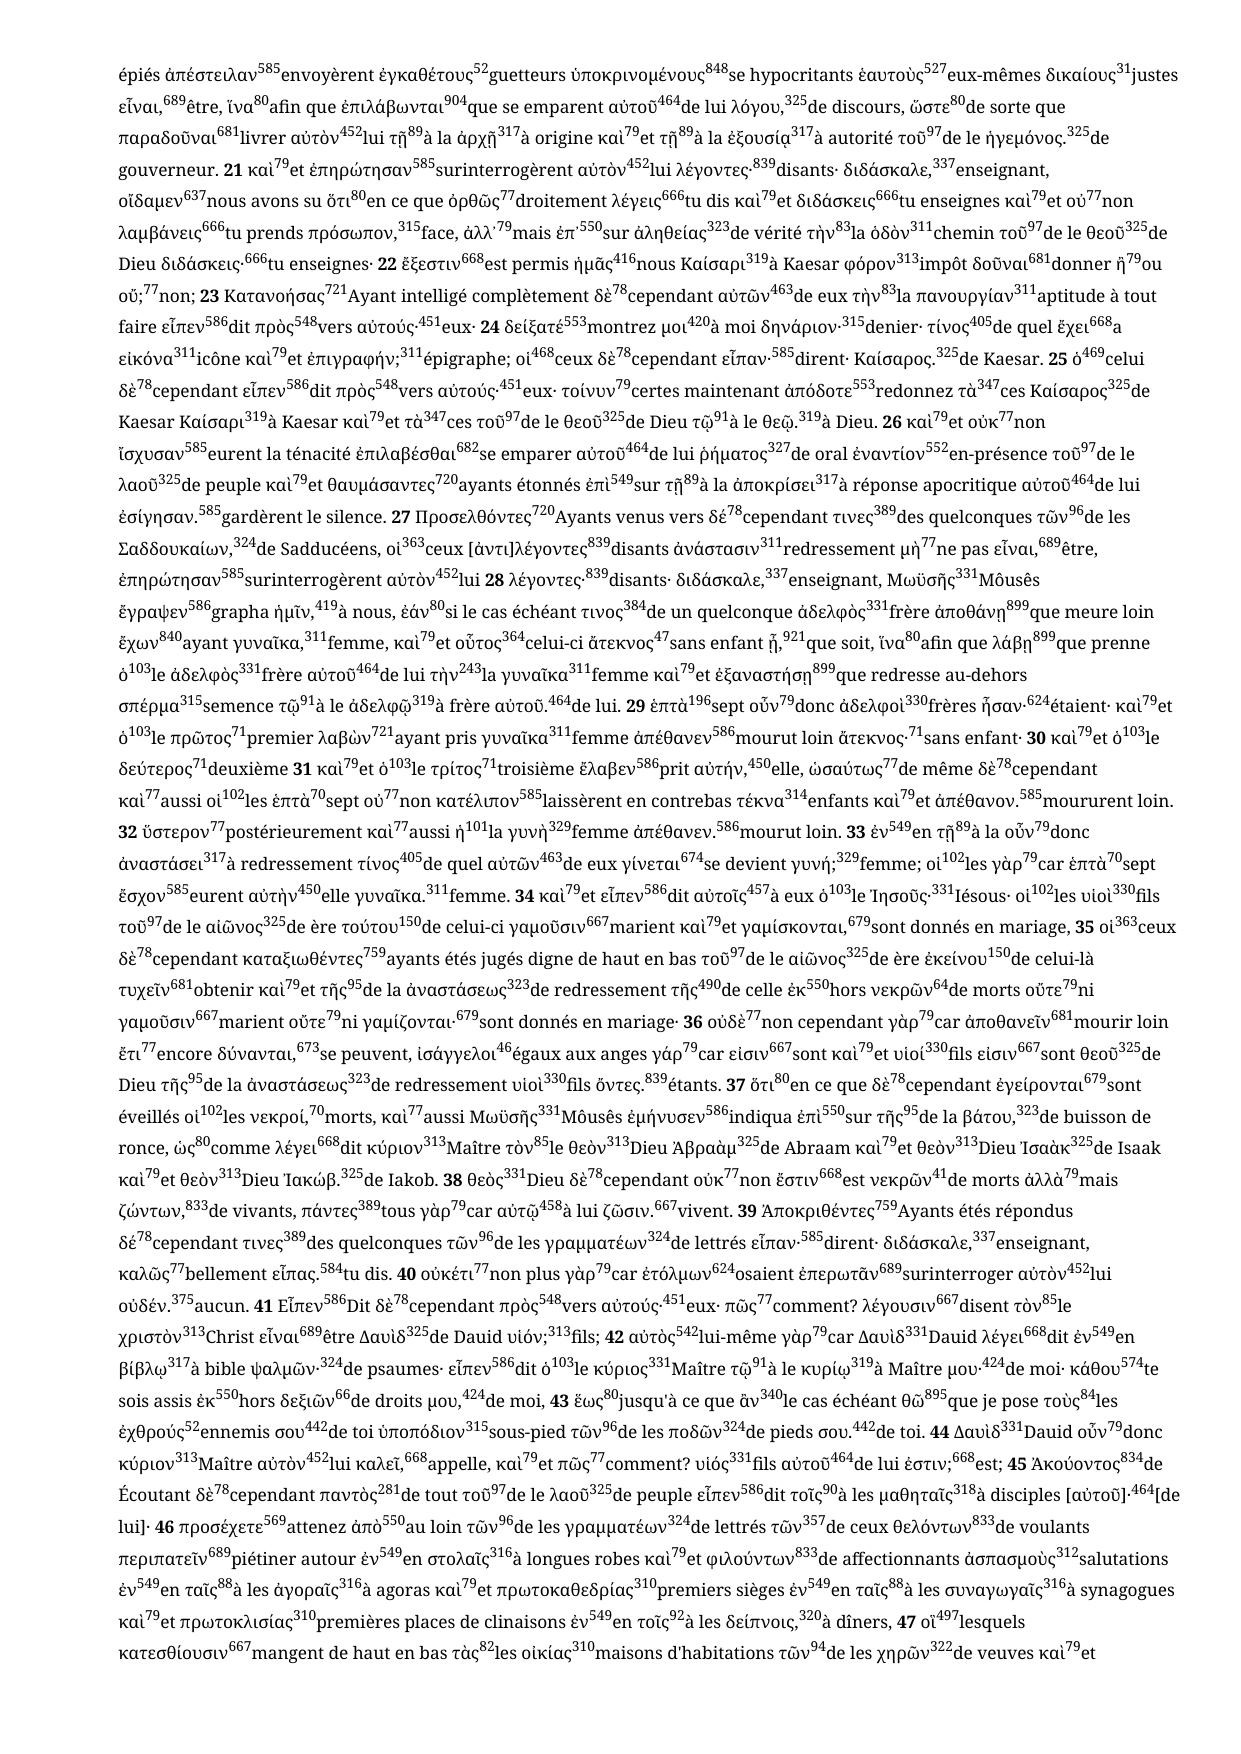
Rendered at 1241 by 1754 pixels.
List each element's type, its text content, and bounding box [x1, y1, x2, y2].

text 1 Καὶ79Et ἐγένετο592se devint ἐν549en μιᾷ57à une τῶν94de les ἡμερῶν322de journées διδάσκοντος834de enseignant αὐτοῦ464de lui τὸν85le λαὸν313peuple ἐν549en τῷ93à le ἱερῷ321à sanctuaire καὶ79et εὐαγγελιζομένου861de se évangélisant ἐπέστησαν585présentèrent οἱ102les ἀρχιερεῖς330chefs sacrificateurs καὶ79et οἱ102les γραμματεῖς330lettrés σὺν549avec τοῖς90à les πρεσβυτέροις58à plus anciens 2 καὶ79et εἶπαν585dirent λέγοντες839disants πρὸς548vers αὐτόν·452lui· εἰπὸν554dis ἡμῖν419à nous ἐν549en ποίᾳ164à quelle ἐξουσίᾳ317à autorité ταῦτα347ces-ci ποιεῖς,666tu fais, ἢ79ou τίς410quel ἐστιν668est ὁ364celui δούς721ayant donné σοι439à toi τὴν83la ἐξουσίαν311autorité ταύτην;136celle-ci; 3 ἀποκριθεὶς760ayant été répondu δὲ78cependant εἶπεν586dit πρὸς548vers αὐτούς·451eux· ἐρωτήσω602j'interrogerai ὑμᾶς436vous κἀγὼ431et moi λόγον,313discours, καὶ79et εἴπατέ553dites μοι·420à moi· 4 τὸ105le βάπτισμα333baptême Ἰωάννου325de Ioannes ἐξ550hors οὐρανοῦ325de ciel ἦν625était ἢ79ou ἐξ550hors ἀνθρώπων;324de êtres humains; 5 οἱ468ceux δὲ78cependant συνελογίσαντο591se calculèrent ensemble πρὸς548vers ἑαυτοὺς527eux-mêmes λέγοντες839disants ὅτι80en ce que ἐὰν80si le cas échéant εἴπωμεν·894que nous disions· ἐξ550hors οὐρανοῦ,325de ciel, ἐρεῖ·606dira· διὰ548par le fait de τί399quel οὐκ77non ἐπιστεύσατε583vous crûtes αὐτῷ;458à lui; 6 ἐὰν80si le cas échéant δὲ78cependant εἴπωμεν·894que nous disions· ἐξ550hors ἀνθρώπων,324de êtres humains, ὁ103le λαὸς331peuple ἅπας287en totalité καταλιθάσει606pierrera de haut en bas ἡμᾶς,416nous, πεπεισμένος813ayant été persuadé γάρ79car ἐστιν668est Ἰωάννην313Ioannes προφήτην313prophète εἶναι.689être. 7 καὶ79et ἀπεκρίθησαν599furent répondu μὴ77ne pas εἰδέναι686avoir su πόθεν.77d'où?. 8 καὶ79et ὁ103le Ἰησοῦς331Iésous εἶπεν586dit αὐτοῖς·457à eux· οὐδὲ77non cependant ἐγὼ431moi λέγω664je dis ὑμῖν438à vous ἐν549en ποίᾳ164à quelle ἐξουσίᾳ317à autorité ταῦτα347ces-ci ποιῶ.664je fais. 9 Ἤρξατο592Se origina δὲ78cependant πρὸς548vers τὸν85le λαὸν313peuple λέγειν689dire τὴν83la παραβολὴν311parabole ταύτην·136celle-ci· ἄνθρωπός331être humain [τις]390[un quelconque] ἐφύτευσεν586planta ἀμπελῶνα313vignoble καὶ79et ἐξέδετο592se donna dehors αὐτὸν452lui γεωργοῖς318à cultivateurs καὶ79et ἀπεδήμησεν586déménagea loin χρόνους312temps ἱκανούς.3assez-importants. 10 καὶ79et καιρῷ319à moment ἀπέστειλεν586envoya πρὸς548vers τοὺς84les γεωργοὺς312cultivateurs δοῦλον313mâle esclave ἵνα80afin que ἀπὸ550au loin τοῦ97de le καρποῦ325de fruit τοῦ97de le ἀμπελῶνος325de vignoble δώσουσιν605donneront αὐτῷ·458à lui· οἱ102les δὲ78cependant γεωργοὶ330cultivateurs ἐξαπέστειλαν585envoyèrent dehors αὐτὸν452lui δείραντες720ayants pelés κενόν.53vide. 11 καὶ79et προσέθετο592se apposa ἕτερον373autre-différent πέμψαι681mander δοῦλον·313mâle esclave· οἱ468ceux δὲ78cependant κἀκεῖνον346et celui-là δείραντες720ayants pelés καὶ79et ἀτιμάσαντες720ayants dévalorisés ἐξαπέστειλαν585envoyèrent dehors κενόν.53vide. 12 καὶ79et προσέθετο592se apposa τρίτον53troisième πέμψαι·681mander· οἱ468ceux δὲ78cependant καὶ77aussi τοῦτον346celui-ci τραυματίσαντες720ayants traumatisés ἐξέβαλον.585éjectèrent. 13 εἶπεν586dit δὲ78cependant ὁ103le κύριος331Maître τοῦ97de le ἀμπελῶνος·325de vignoble· τί399quel ποιήσω;895que je fasse; πέμψω602je manderai τὸν85le υἱόν313fils μου424de moi τὸν85le ἀγαπητόν·4aimé· ἴσως77également τοῦτον346celui-ci ἐντραπήσονται.618seront tourné intérieurement. 14 ἰδόντες720ayants vus δὲ78cependant αὐτὸν452lui οἱ102les γεωργοὶ330cultivateurs διελογίζοντο630se calculaient au-travers πρὸς548vers ἀλλήλους501les uns les autres λέγοντες·839disants· οὗτός364celui-ci ἐστιν668est ὁ103le κληρονόμος·331héritier· ἀποκτείνωμεν894que nous tuions catégoriquement αὐτόν,452lui, ἵνα80afin que ἡμῶν423de nous γένηται905que se devienne ἡ101la κληρονομία.329héritage. 15 καὶ79et ἐκβαλόντες720ayants éjectés αὐτὸν452lui ἔξω552au-dehors τοῦ97de le ἀμπελῶνος325de vignoble ἀπέκτειναν.585tuèrent catégoriquement. τί399quel οὖν79donc ποιήσει606fera αὐτοῖς457à eux ὁ103le κύριος331Maître τοῦ97de le ἀμπελῶνος;325de vignoble; 16 ἐλεύσεται612se viendra καὶ79et ἀπολέσει606perdra au loin τοὺς84les γεωργοὺς312cultivateurs τούτους137ceux-ci καὶ79et δώσει606donnera τὸν85le ἀμπελῶνα313vignoble ἄλλοις.377à autres. ἀκούσαντες720ayants écoutés δὲ78cependant εἶπαν·585dirent· μὴ77ne pas γένοιτο.696que se devienne. 17 ὁ469celui δὲ78cependant ἐμβλέψας721ayant entré regard αὐτοῖς457à eux εἶπεν·586dit· τί412quel οὖν79donc ἐστιν668est τὸ366ce γεγραμμένον815ayant été graphé τοῦτο·366ce-ci· λίθον313pierre ὃν480lequel ἀπεδοκίμασαν585éprouvèrent en rejet οἱ363ceux οἰκοδομοῦντες,839édifiants en maison, οὗτος364celui-ci ἐγενήθη600fut devenu εἰς548envers κεφαλὴν311tête γωνίας;323de coin; 18 πᾶς390tout ὁ364celui πεσὼν721ayant tombé ἐπ᾽548sur ἐκεῖνον138celui-là τὸν85le λίθον313pierre συνθλασθήσεται·619sera écrasé ensemble· ἐφ᾽548sur ὃν480lequel δ᾽78cependant ἂν340le cas échéant πέσῃ,899que tombe, λικμήσει606vannera αὐτόν.452lui. 19 Καὶ79Et ἐζήτησαν585cherchèrent οἱ102les γραμματεῖς330lettrés καὶ79et οἱ102les ἀρχιερεῖς330chefs sacrificateurs ἐπιβαλεῖν681surjeter ἐπ᾽548sur αὐτὸν452lui τὰς242les χεῖρας310mains ἐν549en αὐτῇ142à même τῇ89à la ὥρᾳ,317à heure, καὶ79et ἐφοβήθησαν599furent effrayé τὸν85le λαόν,313peuple, ἔγνωσαν585connurent γὰρ79car ὅτι80en ce que πρὸς548vers αὐτοὺς451eux εἶπεν586dit τὴν83la παραβολὴν311parabole ταύτην.136celle-ci. 20 Καὶ79Et παρατηρήσαντες720ayants épiés ἀπέστειλαν585envoyèrent ἐγκαθέτους52guetteurs ὑποκρινομένους848se hypocritants ἑαυτοὺς527eux-mêmes δικαίους31justes εἶναι,689être, ἵνα80afin que ἐπιλάβωνται904que se emparent αὐτοῦ464de lui λόγου,325de discours, ὥστε80de sorte que παραδοῦναι681livrer αὐτὸν452lui τῇ89à la ἀρχῇ317à origine καὶ79et τῇ89à la ἐξουσίᾳ317à autorité τοῦ97de le ἡγεμόνος.325de gouverneur. 21 καὶ79et ἐπηρώτησαν585surinterrogèrent αὐτὸν452lui λέγοντες·839disants· διδάσκαλε,337enseignant, οἴδαμεν637nous avons su ὅτι80en ce que ὀρθῶς77droitement λέγεις666tu dis καὶ79et διδάσκεις666tu enseignes καὶ79et οὐ77non λαμβάνεις666tu prends πρόσωπον,315face, ἀλλ᾽79mais ἐπ᾽550sur ἀληθείας323de vérité τὴν83la ὁδὸν311chemin τοῦ97de le θεοῦ325de Dieu διδάσκεις·666tu enseignes· 22 ἔξεστιν668est permis ἡμᾶς416nous Καίσαρι319à Kaesar φόρον313impôt δοῦναι681donner ἢ79ou οὔ;77non; 23 Κατανοήσας721Ayant intelligé complètement δὲ78cependant αὐτῶν463de eux τὴν83la πανουργίαν311aptitude à tout faire εἶπεν586dit πρὸς548vers αὐτούς·451eux· 24 δείξατέ553montrez μοι420à moi δηνάριον·315denier· τίνος405de quel ἔχει668a εἰκόνα311icône καὶ79et ἐπιγραφήν;311épigraphe; οἱ468ceux δὲ78cependant εἶπαν·585dirent· Καίσαρος.325de Kaesar. 25 ὁ469celui δὲ78cependant εἶπεν586dit πρὸς548vers αὐτούς·451eux· τοίνυν79certes maintenant ἀπόδοτε553redonnez τὰ347ces Καίσαρος325de Kaesar Καίσαρι319à Kaesar καὶ79et τὰ347ces τοῦ97de le θεοῦ325de Dieu τῷ91à le θεῷ.319à Dieu. 26 καὶ79et οὐκ77non ἴσχυσαν585eurent la ténacité ἐπιλαβέσθαι682se emparer αὐτοῦ464de lui ῥήματος327de oral ἐναντίον552en-présence τοῦ97de le λαοῦ325de peuple καὶ79et θαυμάσαντες720ayants étonnés ἐπὶ549sur τῇ89à la ἀποκρίσει317à réponse apocritique αὐτοῦ464de lui ἐσίγησαν.585gardèrent le silence. 27 Προσελθόντες720Ayants venus vers δέ78cependant τινες389des quelconques τῶν96de les Σαδδουκαίων,324de Sadducéens, οἱ363ceux [ἀντι]λέγοντες839disants ἀνάστασιν311redressement μὴ77ne pas εἶναι,689être, ἐπηρώτησαν585surinterrogèrent αὐτὸν452lui 28 λέγοντες·839disants· διδάσκαλε,337enseignant, Μωϋσῆς331Môusês ἔγραψεν586grapha ἡμῖν,419à nous, ἐάν80si le cas échéant τινος384de un quelconque ἀδελφὸς331frère ἀποθάνῃ899que meure loin ἔχων840ayant γυναῖκα,311femme, καὶ79et οὗτος364celui-ci ἄτεκνος47sans enfant ᾖ,921que soit, ἵνα80afin que λάβῃ899que prenne ὁ103le ἀδελφὸς331frère αὐτοῦ464de lui τὴν243la γυναῖκα311femme καὶ79et ἐξαναστήσῃ899que redresse au-dehors σπέρμα315semence τῷ91à le ἀδελφῷ319à frère αὐτοῦ.464de lui. 29 ἑπτὰ196sept οὖν79donc ἀδελφοὶ330frères ἦσαν·624étaient· καὶ79et ὁ103le πρῶτος71premier λαβὼν721ayant pris γυναῖκα311femme ἀπέθανεν586mourut loin ἄτεκνος·71sans enfant· 30 καὶ79et ὁ103le δεύτερος71deuxième 31 καὶ79et ὁ103le τρίτος71troisième ἔλαβεν586prit αὐτήν,450elle, ὡσαύτως77de même δὲ78cependant καὶ77aussi οἱ102les ἑπτὰ70sept οὐ77non κατέλιπον585laissèrent en contrebas τέκνα314enfants καὶ79et ἀπέθανον.585moururent loin. 32 ὕστερον77postérieurement καὶ77aussi ἡ101la γυνὴ329femme ἀπέθανεν.586mourut loin. 33 ἐν549en τῇ89à la οὖν79donc ἀναστάσει317à redressement τίνος405de quel αὐτῶν463de eux γίνεται674se devient γυνή;329femme; οἱ102les γὰρ79car ἑπτὰ70sept ἔσχον585eurent αὐτὴν450elle γυναῖκα.311femme. 34 καὶ79et εἶπεν586dit αὐτοῖς457à eux ὁ103le Ἰησοῦς·331Iésous· οἱ102les υἱοὶ330fils τοῦ97de le αἰῶνος325de ère τούτου150de celui-ci γαμοῦσιν667marient καὶ79et γαμίσκονται,679sont donnés en mariage, 35 οἱ363ceux δὲ78cependant καταξιωθέντες759ayants étés jugés digne de haut en bas τοῦ97de le αἰῶνος325de ère ἐκείνου150de celui-là τυχεῖν681obtenir καὶ79et τῆς95de la ἀναστάσεως323de redressement τῆς490de celle ἐκ550hors νεκρῶν64de morts οὔτε79ni γαμοῦσιν667marient οὔτε79ni γαμίζονται·679sont donnés en mariage· 36 οὐδὲ77non cependant γὰρ79car ἀποθανεῖν681mourir loin ἔτι77encore δύνανται,673se peuvent, ἰσάγγελοι46égaux aux anges γάρ79car εἰσιν667sont καὶ79et υἱοί330fils εἰσιν667sont θεοῦ325de Dieu τῆς95de la ἀναστάσεως323de redressement υἱοὶ330fils ὄντες.839étants. 37 ὅτι80en ce que δὲ78cependant ἐγείρονται679sont éveillés οἱ102les νεκροί,70morts, καὶ77aussi Μωϋσῆς331Môusês ἐμήνυσεν586indiqua ἐπὶ550sur τῆς95de la βάτου,323de buisson de ronce, ὡς80comme λέγει668dit κύριον313Maître τὸν85le θεὸν313Dieu Ἀβραὰμ325de Abraam καὶ79et θεὸν313Dieu Ἰσαὰκ325de Isaak καὶ79et θεὸν313Dieu Ἰακώβ.325de Iakob. 38 θεὸς331Dieu δὲ78cependant οὐκ77non ἔστιν668est νεκρῶν41de morts ἀλλὰ79mais ζώντων,833de vivants, πάντες389tous γὰρ79car αὐτῷ458à lui ζῶσιν.667vivent. 39 Ἀποκριθέντες759Ayants étés répondus δέ78cependant τινες389des quelconques τῶν96de les γραμματέων324de lettrés εἶπαν·585dirent· διδάσκαλε,337enseignant, καλῶς77bellement εἶπας.584tu dis. 40 οὐκέτι77non plus γὰρ79car ἐτόλμων624osaient ἐπερωτᾶν689surinterroger αὐτὸν452lui οὐδέν.375aucun. 41 Εἶπεν586Dit δὲ78cependant πρὸς548vers αὐτούς·451eux· πῶς77comment? λέγουσιν667disent τὸν85le χριστὸν313Christ εἶναι689être Δαυὶδ325de Dauid υἱόν;313fils; 42 αὐτὸς542lui-même γὰρ79car Δαυὶδ331Dauid λέγει668dit ἐν549en βίβλῳ317à bible ψαλμῶν·324de psaumes· εἶπεν586dit ὁ103le κύριος331Maître τῷ91à le κυρίῳ319à Maître μου·424de moi· κάθου574te sois assis ἐκ550hors δεξιῶν66de droits μου,424de moi, 43 ἕως80jusqu'à ce que ἂν340le cas échéant θῶ895que je pose τοὺς84les ἐχθρούς52ennemis σου442de toi ὑποπόδιον315sous-pied τῶν96de les ποδῶν324de pieds σου.442de toi. 44 Δαυὶδ331Dauid οὖν79donc κύριον313Maître αὐτὸν452lui καλεῖ,668appelle, καὶ79et πῶς77comment? υἱός331fils αὐτοῦ464de lui ἐστιν;668est; 45 Ἀκούοντος834de Écoutant δὲ78cependant παντὸς281de tout τοῦ97de le λαοῦ325de peuple εἶπεν586dit τοῖς90à les μαθηταῖς318à disciples [αὐτοῦ]·464[de lui]· 46 προσέχετε569attenez ἀπὸ550au loin τῶν96de les γραμματέων324de lettrés τῶν357de ceux θελόντων833de voulants περιπατεῖν689piétiner autour ἐν549en στολαῖς316à longues robes καὶ79et φιλούντων833de affectionnants ἀσπασμοὺς312salutations ἐν549en ταῖς88à les ἀγοραῖς316à agoras καὶ79et πρωτοκαθεδρίας310premiers sièges ἐν549en ταῖς88à les συναγωγαῖς316à synagogues καὶ79et πρωτοκλισίας310premières places de clinaisons ἐν549en τοῖς92à les δείπνοις,320à dîners, 47 οἳ497lesquels κατεσθίουσιν667mangent de haut en bas τὰς82les οἰκίας310maisons d'habitations τῶν94de les χηρῶν322de veuves καὶ79et προφάσει317à apparence en avant μακρὰ77longuement προσεύχονται·673se prient· οὗτοι363ceux-ci λήμψονται611se prendront περισσότερον6plus surabondant κρίμα.315objet de jugement. [118, 59, 1181, 1665]
